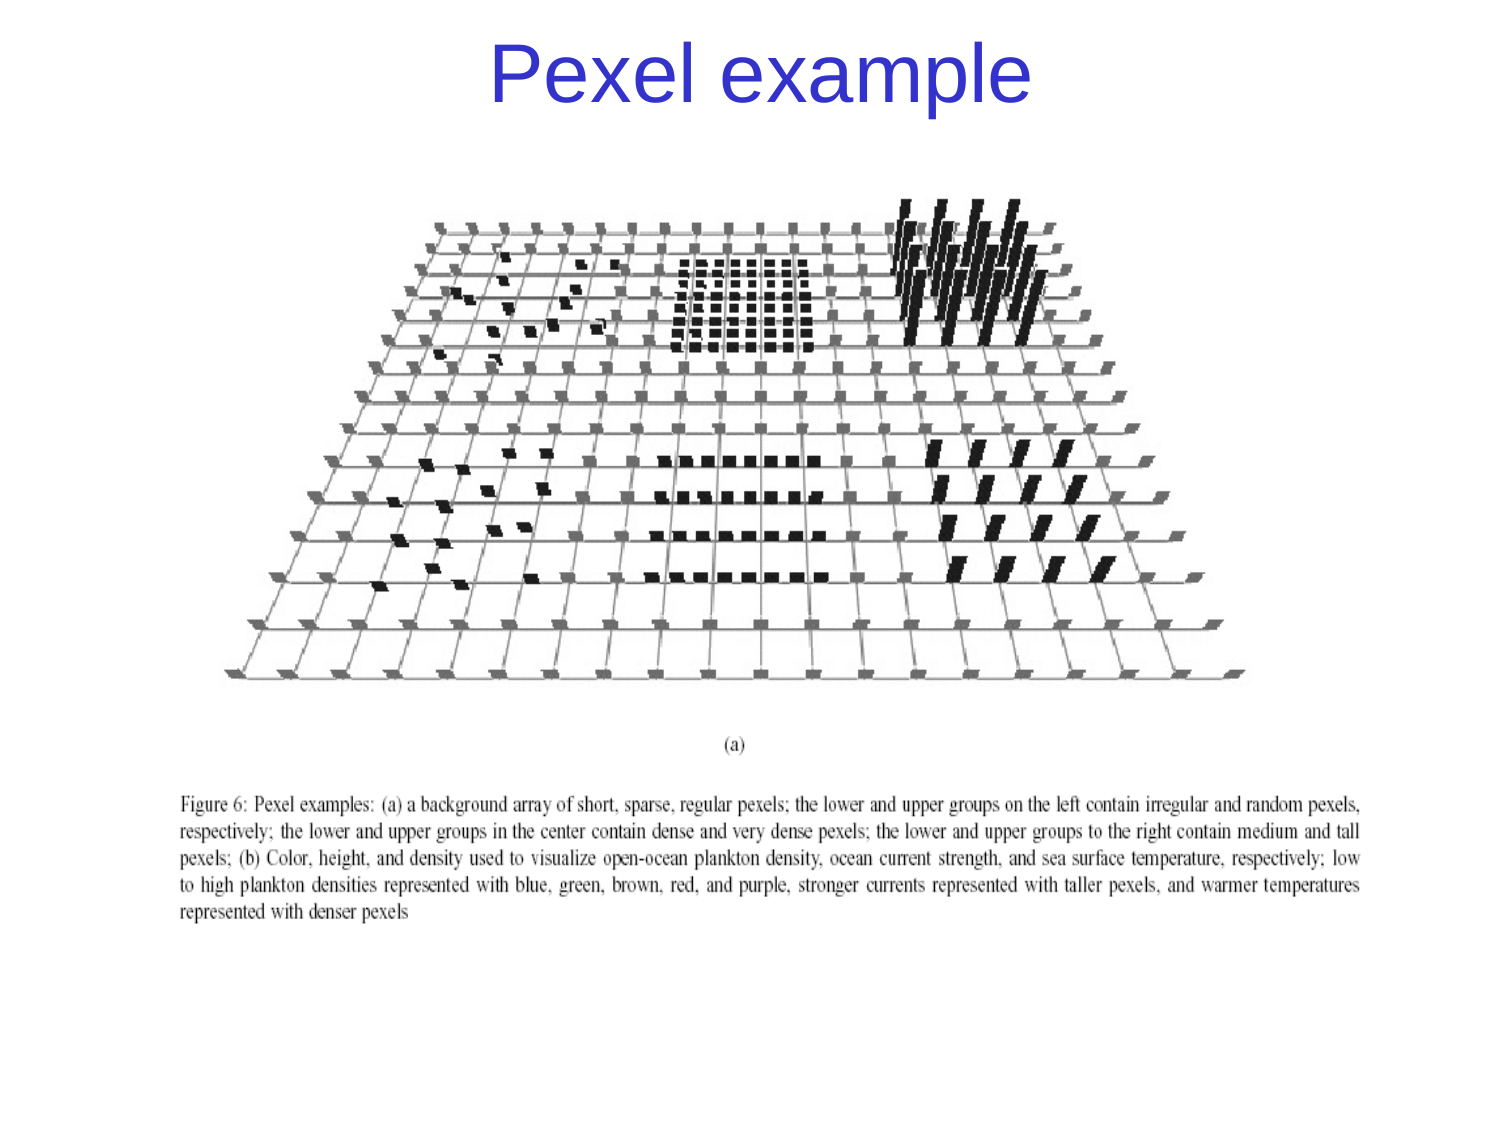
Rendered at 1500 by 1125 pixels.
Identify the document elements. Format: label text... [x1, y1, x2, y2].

picture [219, 183, 1275, 757]
picture [162, 774, 1375, 949]
title Pexel example [123, 0, 1399, 138]
